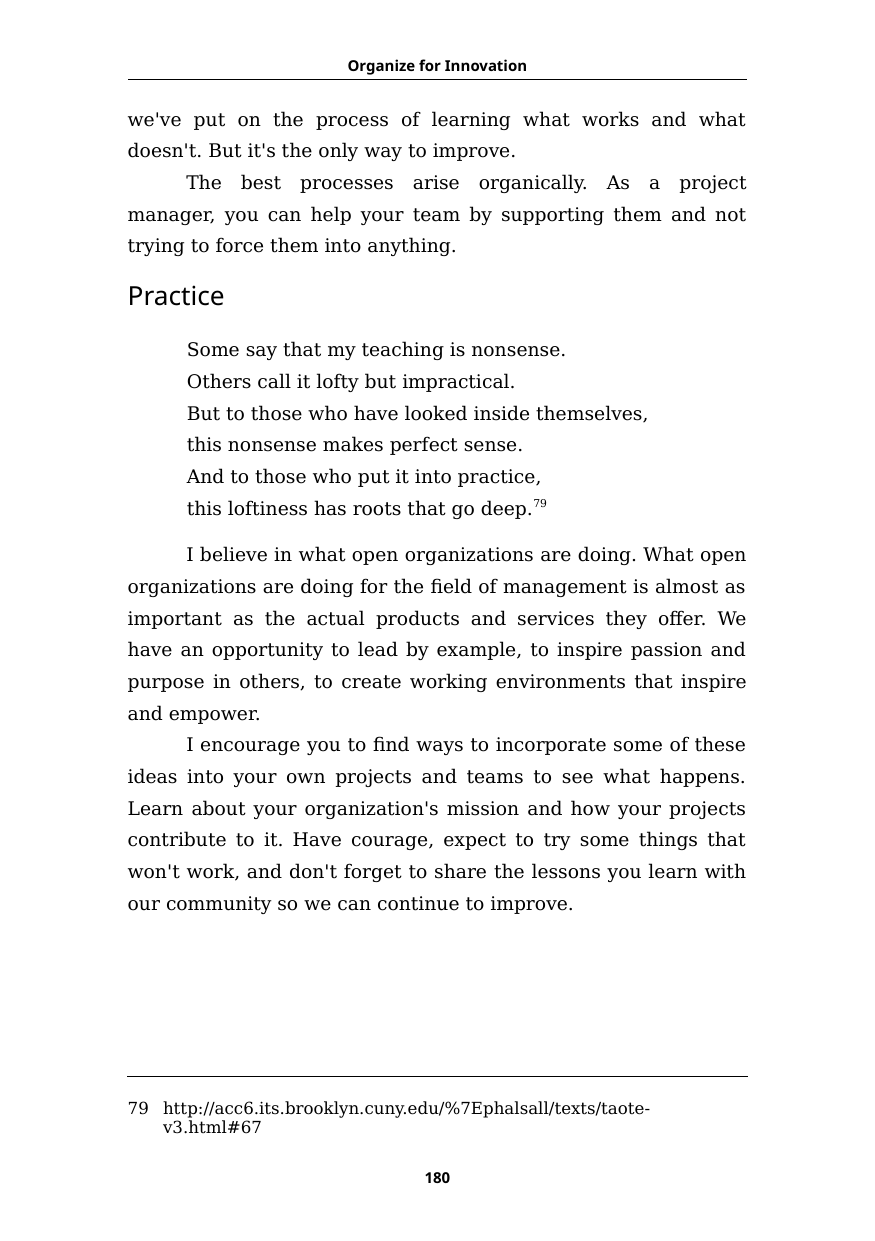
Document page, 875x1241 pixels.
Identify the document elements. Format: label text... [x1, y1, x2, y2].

subtitle Practice [127, 282, 747, 312]
text we've put on the process of learning what works and what doesn't. But it's the only way to improve. [127, 109, 747, 162]
text I believe in what open organizations are doing. What open organizations are doing for the field of management is almost as important as the actual products and services they offer. We have an opportunity to lead by example, to inspire passion and purpose in others, to create working environments that inspire and empower. [127, 544, 747, 725]
text The best processes arise organically. As a project manager, you can help your team by supporting them and not trying to force them into anything. [127, 172, 747, 257]
text Some say that my teaching is nonsense. Others call it lofty but impractical. But to those who have looked inside themselves, this nonsense makes perfect sense. And to those who put it into practice, this loftiness has roots that go deep. [187, 339, 688, 520]
text http://acc6.its.brooklyn.cuny.edu/%7Ephalsall/texts/taote-v3.html#67 [127, 1099, 747, 1138]
text I encourage you to find ways to incorporate some of these ideas into your own projects and teams to see what happens. Learn about your organization's mission and how your projects contribute to it. Have courage, expect to try some things that won't work, and don't forget to share the lessons you learn with our community so we can continue to improve. [127, 734, 747, 915]
